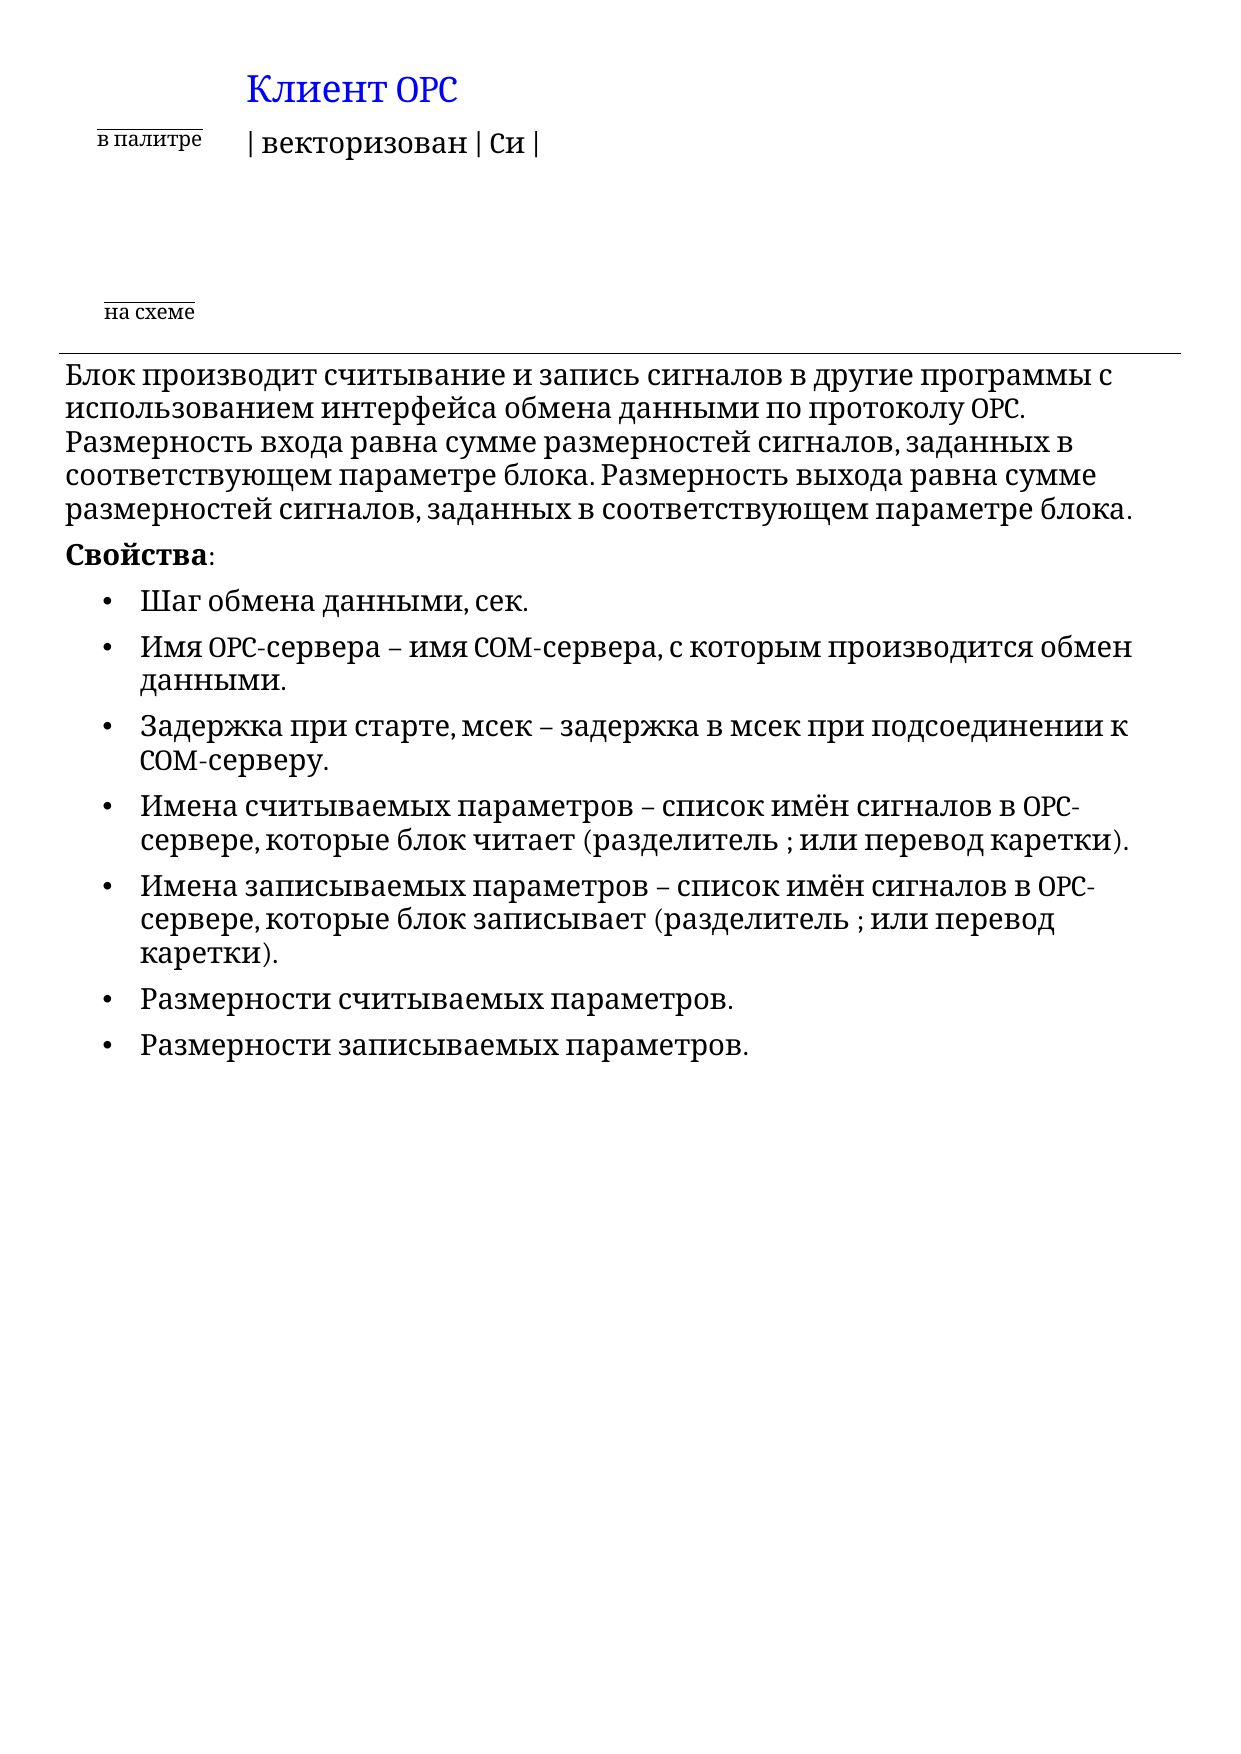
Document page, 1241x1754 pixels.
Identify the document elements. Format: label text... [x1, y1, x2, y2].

table_cell [59, 179, 240, 295]
table_header Клиент OPC [240, 59, 1181, 122]
table_cell в палитре [59, 122, 240, 179]
table_cell | векторизован | Cи | [240, 122, 1181, 179]
table_cell на схеме [59, 295, 240, 353]
table_cell Блок производит считывание и запись сигналов в другие программы с использованием интерфейса обмена данными по протоколу OPC. Размерность входа равна сумме размерностей сигналов, заданных в соответствующем параметре блока. Размерность выхода равна сумме размерностей сигналов, заданных в соответствующем параметре блока. Свойства: Шаг обмена данными, сек. Имя OPC-сервера – имя COM-сервера, с которым производится обмен данными. Задержка при старте, мсек – задержка в мсек при подсоединении к COM-серверу. Имена считываемых параметров – список имён сигналов в OPC-сервере, которые блок читает (разделитель ; или перевод каретки). Имена записываемых параметров – список имён сигналов в OPC-сервере, которые блок записывает (разделитель ; или перевод каретки). Размерности считываемых параметров. Размерности записываемых параметров. [59, 354, 1181, 1081]
table_header [59, 59, 240, 122]
table_cell [240, 295, 1181, 353]
table_cell [240, 179, 1181, 295]
